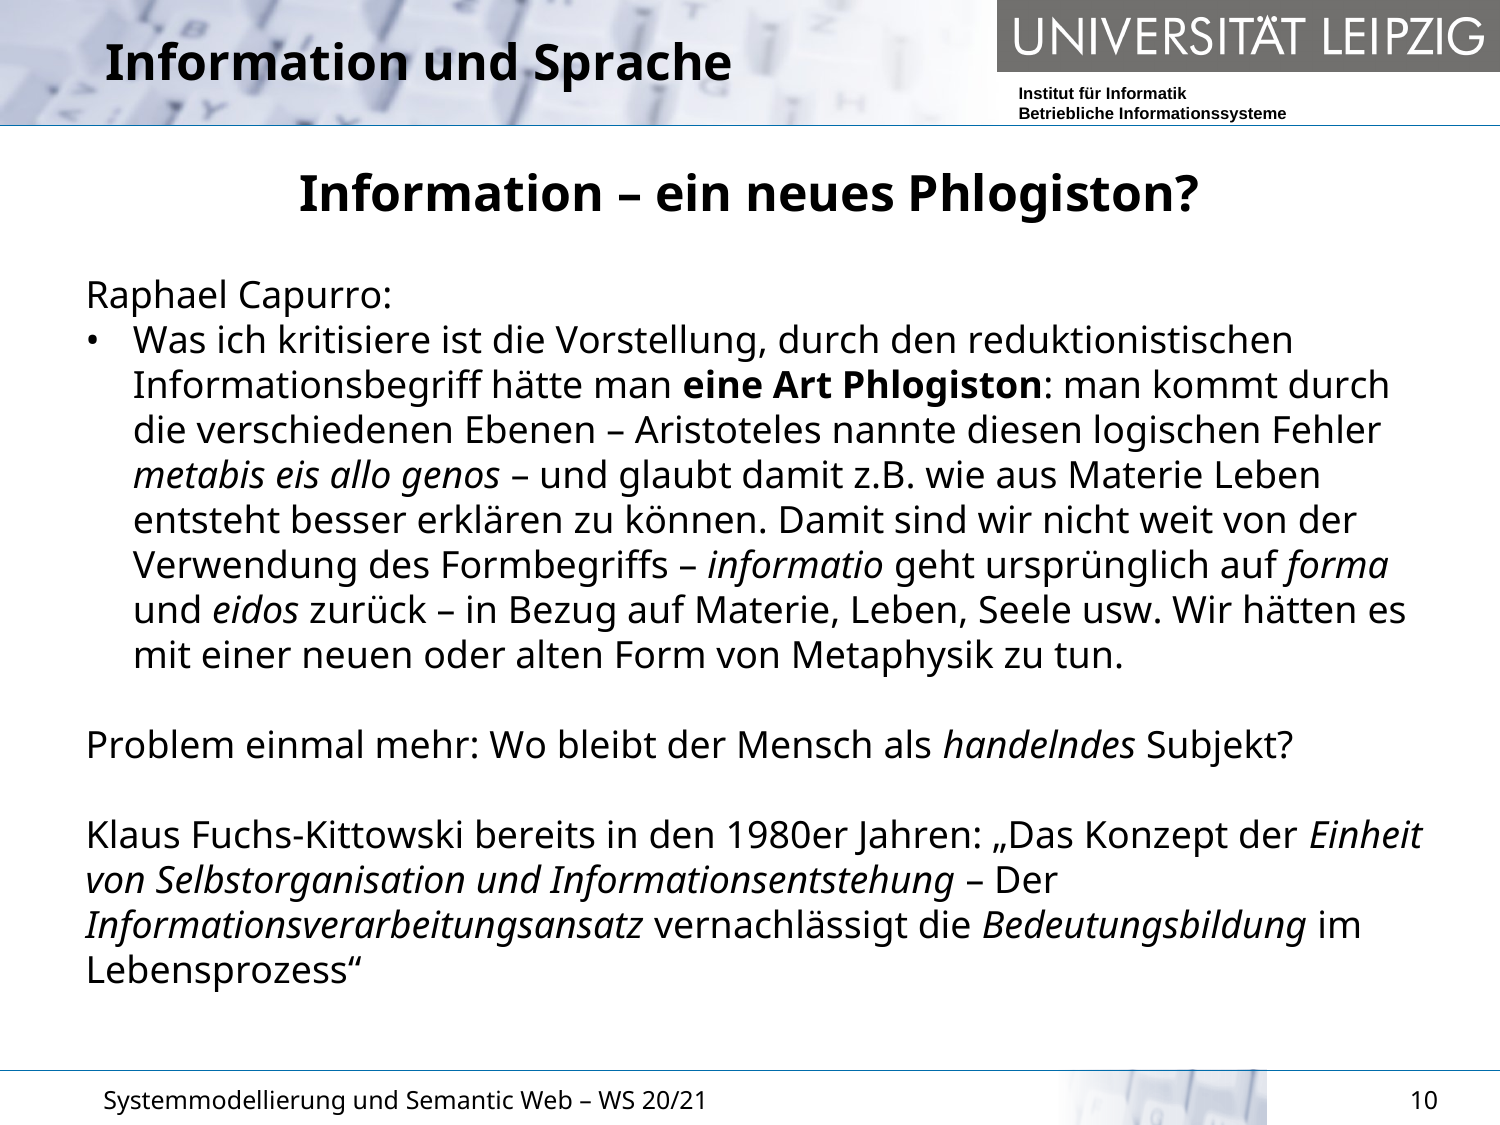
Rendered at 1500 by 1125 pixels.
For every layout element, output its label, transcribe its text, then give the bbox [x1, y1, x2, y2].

picture [1057, 1071, 1267, 1125]
picture [0, 0, 1500, 125]
text_box Information – ein neues Phlogiston? Raphael Capurro: Was ich kritisiere ist die Vorstellung, durch den reduktionistischen Informationsbegriff hätte man eine Art Phlogiston: man kommt durch die verschiedenen Ebenen – Aristoteles nannte diesen logischen Fehler metabis eis allo genos – und glaubt damit z.B. wie aus Materie Leben entsteht besser erklären zu können. Damit sind wir nicht weit von der Verwendung des Formbegriffs – informatio geht ursprünglich auf forma und eidos zurück – in Bezug auf Materie, Leben, Seele usw. Wir hätten es mit einer neuen oder alten Form von Metaphysik zu tun. Problem einmal mehr: Wo bleibt der Mensch als handelndes Subjekt? Klaus Fuchs-Kittowski bereits in den 1980er Jahren: „Das Konzept der Einheit von Selbstorganisation und Informationsentstehung – Der Informationsverarbeitungsansatz vernachlässigt die Bedeutungsbildung im Lebensprozess“ [70, 153, 1442, 1000]
text_box Information und Sprache [90, 23, 749, 99]
